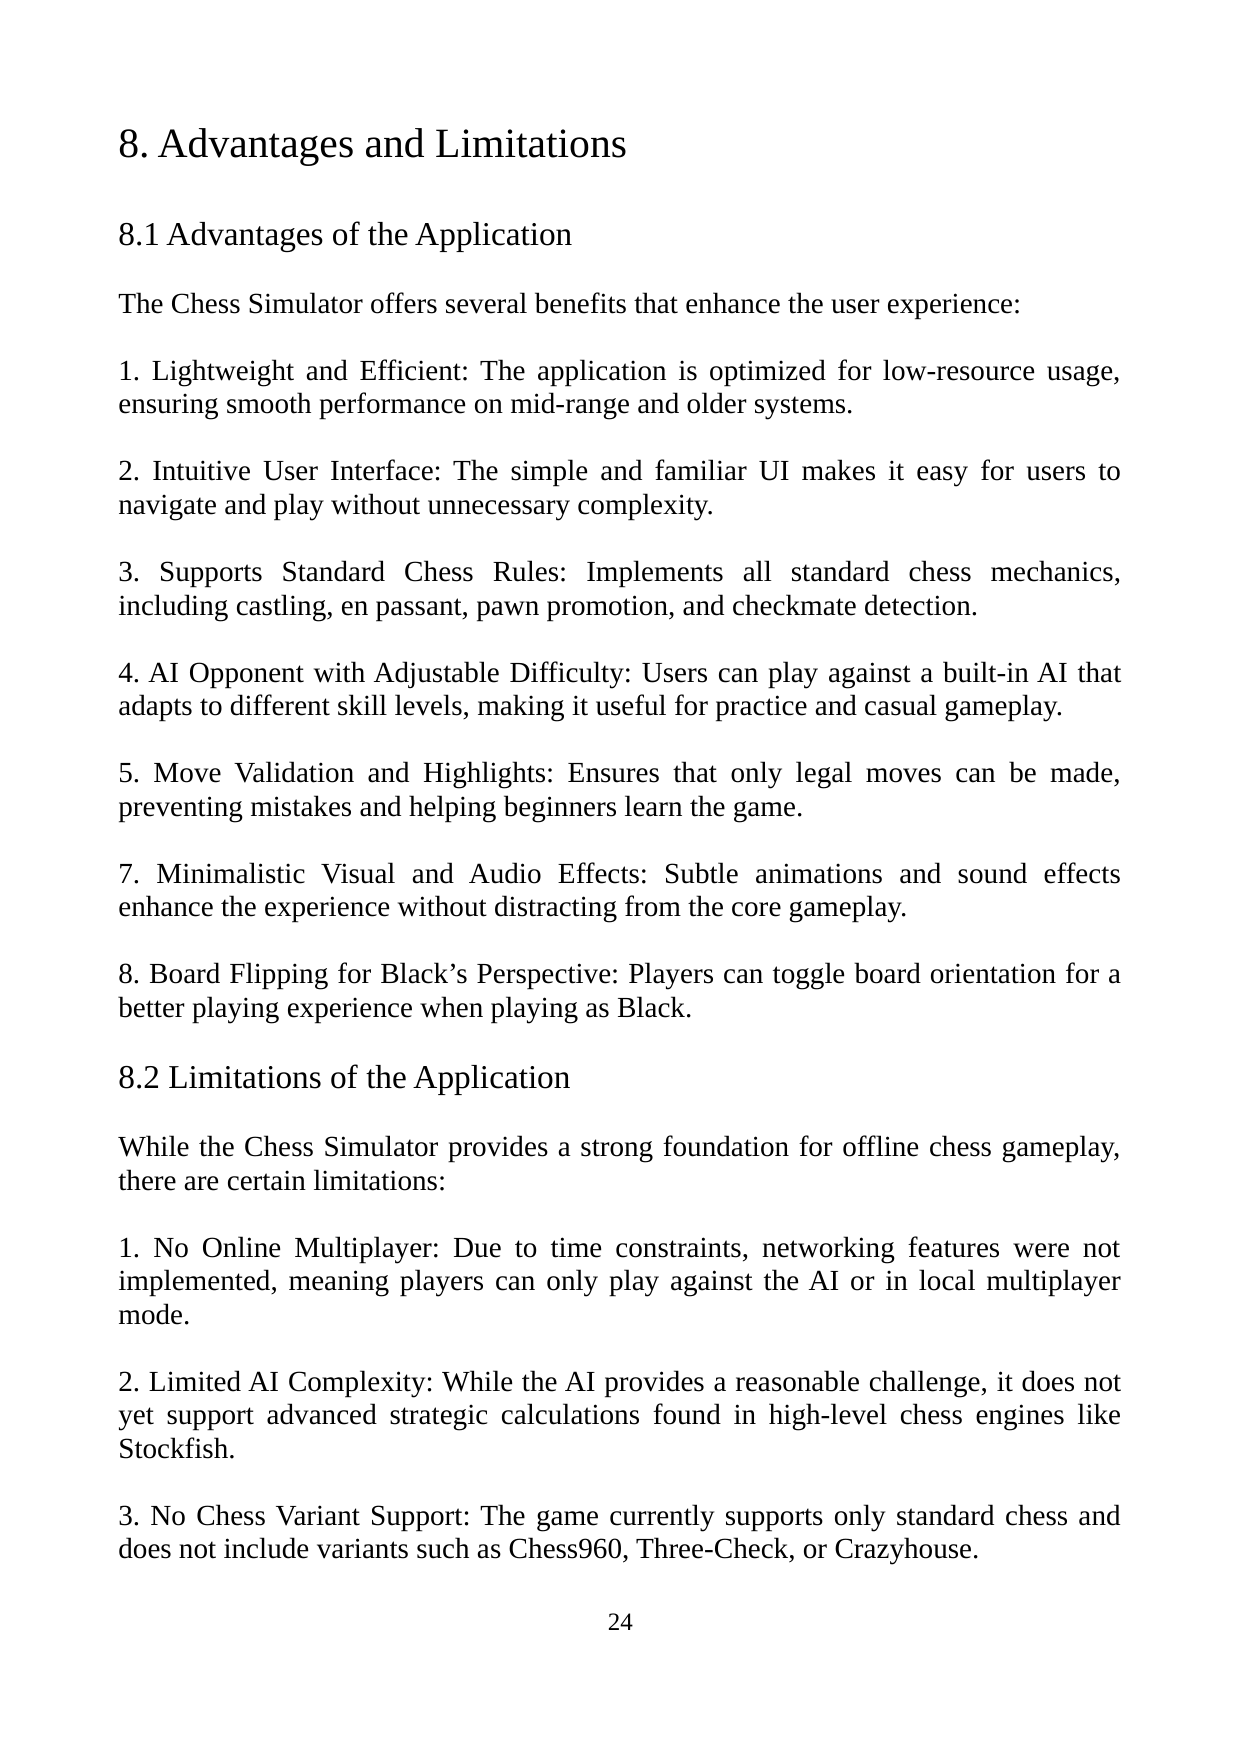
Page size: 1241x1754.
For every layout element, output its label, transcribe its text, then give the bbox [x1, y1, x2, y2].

text 4. AI Opponent with Adjustable Difficulty: Users can play against a built-in AI that adapts to different skill levels, making it useful for practice and casual gameplay. [118, 655, 1122, 722]
text 8. Board Flipping for Black’s Perspective: Players can toggle board orientation for a better playing experience when playing as Black. [118, 957, 1122, 1024]
text The Chess Simulator offers several benefits that enhance the user experience: [118, 286, 1122, 319]
text 5. Move Validation and Highlights: Ensures that only legal moves can be made, preventing mistakes and helping beginners learn the game. [118, 755, 1122, 822]
text 7. Minimalistic Visual and Audio Effects: Subtle animations and sound effects enhance the experience without distracting from the core gameplay. [118, 856, 1122, 923]
text 3. Supports Standard Chess Rules: Implements all standard chess mechanics, including castling, en passant, pawn promotion, and checkmate detection. [118, 554, 1122, 621]
text While the Chess Simulator provides a strong foundation for offline chess gameplay, there are certain limitations: [118, 1129, 1122, 1196]
text 2. Limited AI Complexity: While the AI provides a reasonable challenge, it does not yet support advanced strategic calculations found in high-level chess engines like Stockfish. [118, 1364, 1122, 1464]
text 8.2 Limitations of the Application [118, 1057, 1122, 1096]
text 8. Advantages and Limitations [118, 118, 1122, 166]
text 3. No Chess Variant Support: The game currently supports only standard chess and does not include variants such as Chess960, Three-Check, or Crazyhouse. [118, 1498, 1122, 1565]
text 8.1 Advantages of the Application [118, 214, 1122, 252]
text 2. Intuitive User Interface: The simple and familiar UI makes it easy for users to navigate and play without unnecessary complexity. [118, 453, 1122, 521]
text 1. Lightweight and Efficient: The application is optimized for low-resource usage, ensuring smooth performance on mid-range and older systems. [118, 353, 1122, 420]
text 1. No Online Multiplayer: Due to time constraints, networking features were not implemented, meaning players can only play against the AI or in local multiplayer mode. [118, 1230, 1122, 1330]
